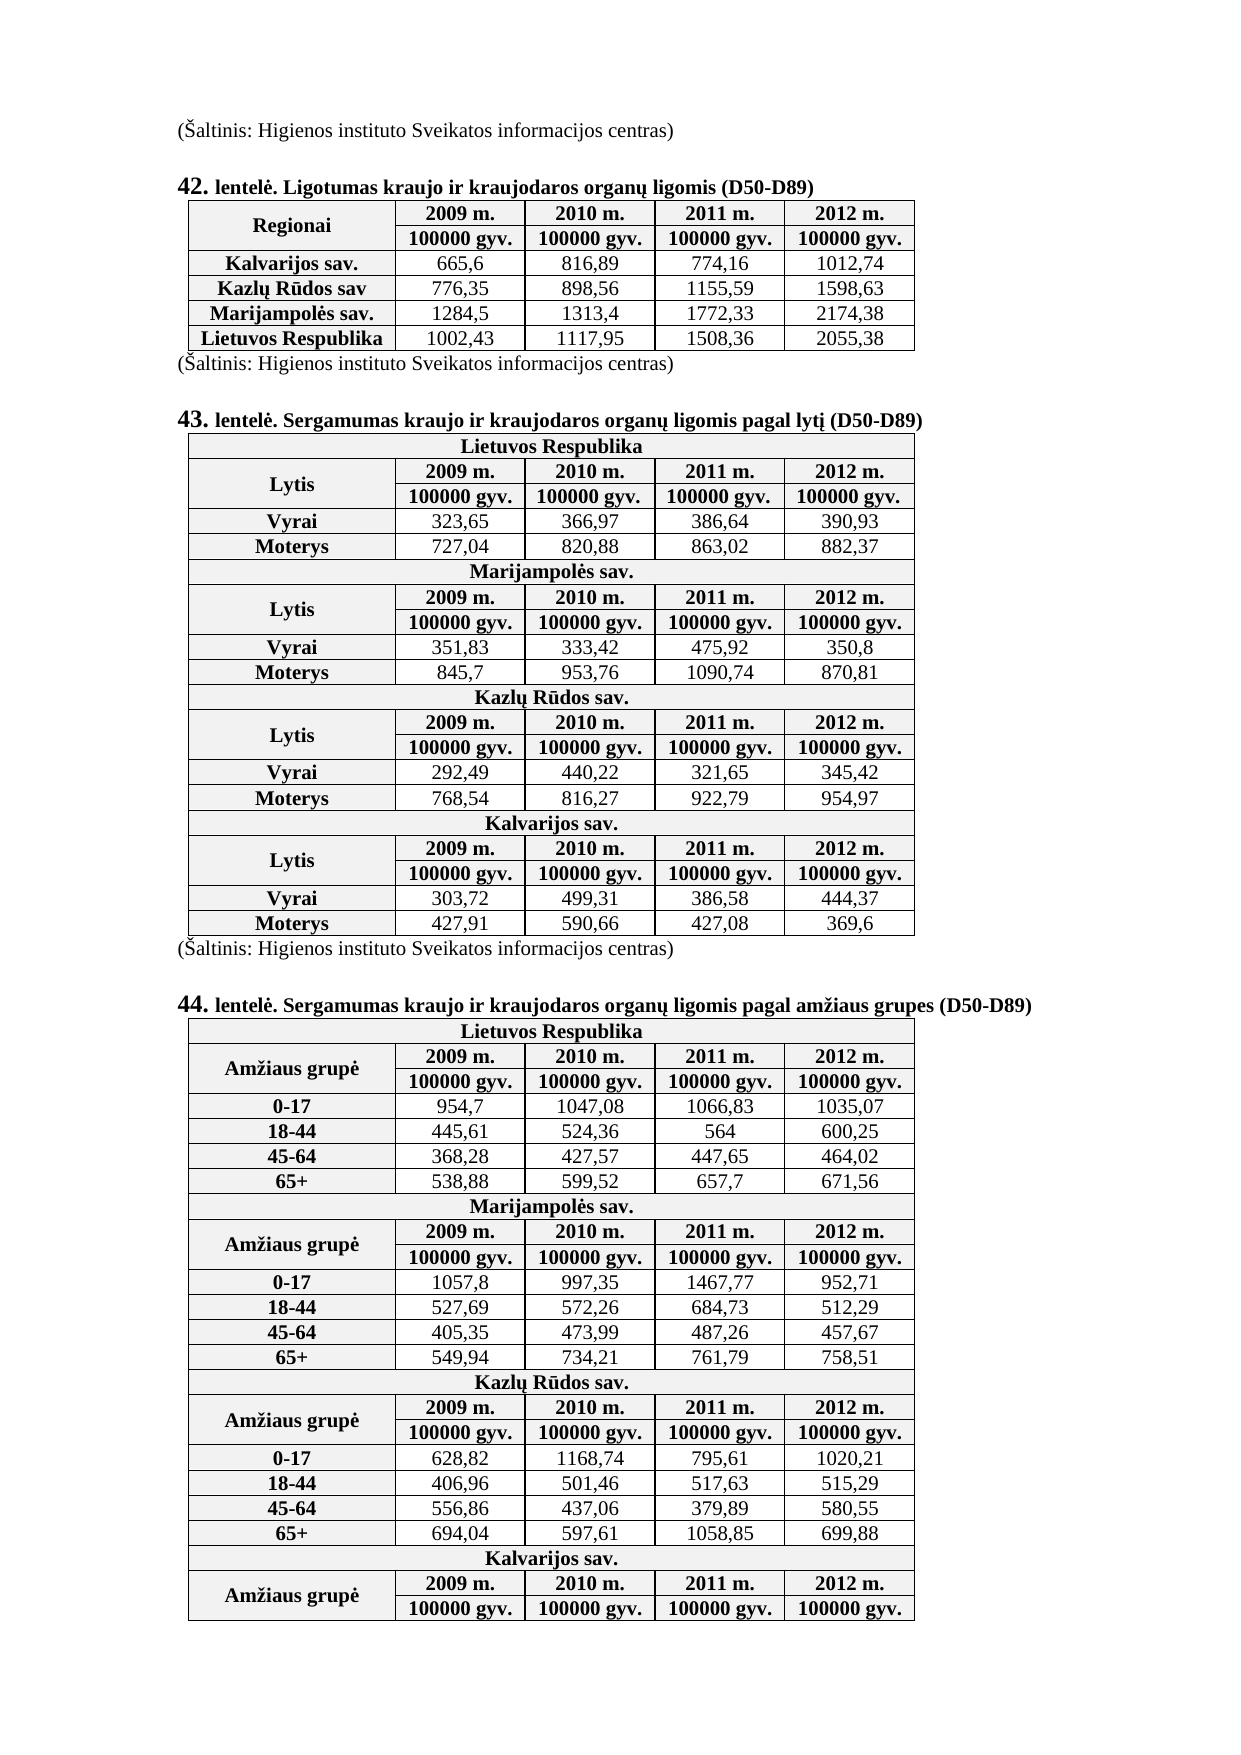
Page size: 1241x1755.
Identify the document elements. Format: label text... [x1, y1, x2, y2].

table_cell 512,29 [785, 1295, 914, 1319]
table_cell 2009 m. [396, 710, 524, 734]
table_cell Kazlų Rūdos sav. [189, 685, 914, 709]
table_cell 2011 m. [656, 1220, 784, 1243]
table_cell 684,73 [656, 1295, 784, 1319]
table_cell 2055,38 [785, 326, 914, 350]
table_cell Vyrai [189, 509, 395, 533]
table_cell 369,6 [785, 911, 914, 935]
table_cell 386,58 [656, 886, 784, 910]
table_cell 100000 gyv. [396, 861, 524, 885]
table_cell 386,64 [656, 509, 784, 533]
text 42. lentelė. Ligotumas kraujo ir kraujodaros organų ligomis (D50-D89) [177, 171, 1181, 200]
table_cell 2009 m. [396, 1571, 524, 1595]
table_cell 1168,74 [526, 1445, 654, 1469]
table_cell 0-17 [189, 1270, 395, 1294]
table_cell 18-44 [189, 1295, 395, 1319]
table_cell 2012 m. [785, 1395, 914, 1419]
table_cell 440,22 [526, 760, 654, 784]
table_cell 2011 m. [656, 459, 784, 483]
table_cell 100000 gyv. [656, 1420, 784, 1444]
table_cell 1117,95 [526, 326, 654, 350]
table_cell 2012 m. [785, 459, 914, 483]
text 43. lentelė. Sergamumas kraujo ir kraujodaros organų ligomis pagal lytį (D50-D89) [177, 404, 1181, 433]
table_cell 100000 gyv. [526, 1596, 654, 1620]
table_cell 100000 gyv. [526, 226, 654, 250]
table_cell 774,16 [656, 251, 784, 275]
table_cell Moterys [189, 660, 395, 684]
table_cell 580,55 [785, 1496, 914, 1520]
text (Šaltinis: Higienos instituto Sveikatos informacijos centras) [177, 118, 1181, 142]
table_cell 2009 m. [396, 459, 524, 483]
table_cell Moterys [189, 534, 395, 558]
table_cell 100000 gyv. [785, 1069, 914, 1093]
table_cell 1012,74 [785, 251, 914, 275]
table_cell Kazlų Rūdos sav [189, 276, 395, 300]
table_header 2011 m. [656, 201, 784, 225]
table_cell 447,65 [656, 1144, 784, 1168]
table_header Regionai [189, 201, 395, 250]
table_cell 350,8 [785, 635, 914, 659]
table_cell 665,6 [396, 251, 524, 275]
table_cell 379,89 [656, 1496, 784, 1520]
table_cell 100000 gyv. [656, 1245, 784, 1269]
table_cell 501,46 [526, 1471, 654, 1494]
table_cell 538,88 [396, 1169, 524, 1193]
table_cell 345,42 [785, 760, 914, 784]
table_cell 445,61 [396, 1119, 524, 1143]
table_cell 0-17 [189, 1445, 395, 1469]
table_cell 954,7 [396, 1094, 524, 1118]
table_cell Marijampolės sav. [189, 560, 914, 583]
table_cell 953,76 [526, 660, 654, 684]
table_cell 2010 m. [526, 1571, 654, 1595]
table_cell 390,93 [785, 509, 914, 533]
table_cell Lietuvos Respublika [189, 326, 395, 350]
table_cell 45-64 [189, 1496, 395, 1520]
table_cell 65+ [189, 1169, 395, 1193]
table_cell 100000 gyv. [785, 1596, 914, 1620]
table_cell 1090,74 [656, 660, 784, 684]
table_cell Moterys [189, 911, 395, 935]
table_cell Lytis [189, 836, 395, 885]
table_cell 333,42 [526, 635, 654, 659]
table_cell 2012 m. [785, 1044, 914, 1068]
table_cell 2011 m. [656, 585, 784, 609]
table_cell 65+ [189, 1521, 395, 1545]
table_cell Lytis [189, 459, 395, 508]
table_cell 870,81 [785, 660, 914, 684]
table_cell 100000 gyv. [396, 735, 524, 759]
table_cell 768,54 [396, 785, 524, 809]
table_cell 816,89 [526, 251, 654, 275]
table_cell 100000 gyv. [785, 1420, 914, 1444]
table_cell 2012 m. [785, 710, 914, 734]
table_cell 2009 m. [396, 836, 524, 860]
table_cell 100000 gyv. [656, 484, 784, 508]
table_cell 303,72 [396, 886, 524, 910]
table_cell 473,99 [526, 1320, 654, 1344]
table_cell 671,56 [785, 1169, 914, 1193]
table_cell 2011 m. [656, 1395, 784, 1419]
table_cell 628,82 [396, 1445, 524, 1469]
table_cell 1598,63 [785, 276, 914, 300]
table_cell Kalvarijos sav. [189, 1546, 914, 1570]
table_cell 564 [656, 1119, 784, 1143]
table_cell 321,65 [656, 760, 784, 784]
table_header 2010 m. [526, 201, 654, 225]
table_cell 100000 gyv. [656, 226, 784, 250]
table_cell 366,97 [526, 509, 654, 533]
table_cell 100000 gyv. [526, 1245, 654, 1269]
table_header 2012 m. [785, 201, 914, 225]
table_cell 100000 gyv. [785, 861, 914, 885]
table_cell 100000 gyv. [526, 484, 654, 508]
table_cell Vyrai [189, 760, 395, 784]
table_cell Amžiaus grupė [189, 1571, 395, 1620]
table_cell 406,96 [396, 1471, 524, 1494]
table_cell Moterys [189, 785, 395, 809]
table_cell 100000 gyv. [526, 1420, 654, 1444]
table_cell 100000 gyv. [526, 610, 654, 634]
table_cell 1508,36 [656, 326, 784, 350]
table_cell 100000 gyv. [396, 610, 524, 634]
table_cell 351,83 [396, 635, 524, 659]
table_cell Lytis [189, 710, 395, 759]
table_cell 2011 m. [656, 1571, 784, 1595]
table_cell 100000 gyv. [396, 1245, 524, 1269]
table_cell 699,88 [785, 1521, 914, 1545]
table_cell Amžiaus grupė [189, 1220, 395, 1269]
table_cell 18-44 [189, 1471, 395, 1494]
table_cell 597,61 [526, 1521, 654, 1545]
table_cell Amžiaus grupė [189, 1395, 395, 1444]
table_cell 100000 gyv. [656, 1596, 784, 1620]
table_cell 549,94 [396, 1345, 524, 1369]
table_cell 100000 gyv. [526, 1069, 654, 1093]
table_cell 100000 gyv. [656, 610, 784, 634]
table_cell 997,35 [526, 1270, 654, 1294]
table_cell 100000 gyv. [785, 1245, 914, 1269]
table_cell 100000 gyv. [656, 735, 784, 759]
table_cell 457,67 [785, 1320, 914, 1344]
table_cell 1284,5 [396, 301, 524, 325]
table_cell 776,35 [396, 276, 524, 300]
table_cell 898,56 [526, 276, 654, 300]
table_cell 427,08 [656, 911, 784, 935]
table_cell 475,92 [656, 635, 784, 659]
table_cell 2010 m. [526, 1044, 654, 1068]
table_cell 323,65 [396, 509, 524, 533]
table_cell 100000 gyv. [526, 861, 654, 885]
table_cell 2010 m. [526, 710, 654, 734]
table_cell 2012 m. [785, 585, 914, 609]
table_cell 2011 m. [656, 710, 784, 734]
table_cell 820,88 [526, 534, 654, 558]
table_cell Lytis [189, 585, 395, 634]
table_cell 464,02 [785, 1144, 914, 1168]
table_cell 427,57 [526, 1144, 654, 1168]
table_cell Amžiaus grupė [189, 1044, 395, 1093]
table_cell Vyrai [189, 635, 395, 659]
text 44. lentelė. Sergamumas kraujo ir kraujodaros organų ligomis pagal amžiaus grupes (D50-D89) [177, 989, 1181, 1018]
table_cell 2010 m. [526, 459, 654, 483]
table_cell 761,79 [656, 1345, 784, 1369]
table_cell 292,49 [396, 760, 524, 784]
table_cell 517,63 [656, 1471, 784, 1494]
table_cell 527,69 [396, 1295, 524, 1319]
table_cell 863,02 [656, 534, 784, 558]
table_cell 18-44 [189, 1119, 395, 1143]
table_cell 734,21 [526, 1345, 654, 1369]
table_cell 100000 gyv. [656, 861, 784, 885]
text (Šaltinis: Higienos instituto Sveikatos informacijos centras) [177, 351, 1181, 375]
table_cell 100000 gyv. [396, 1420, 524, 1444]
table_header Lietuvos Respublika [189, 1019, 914, 1043]
table_cell 2011 m. [656, 836, 784, 860]
table_cell 2011 m. [656, 1044, 784, 1068]
table_cell 2009 m. [396, 1044, 524, 1068]
table_cell 599,52 [526, 1169, 654, 1193]
table_cell Marijampolės sav. [189, 301, 395, 325]
table_cell Kazlų Rūdos sav. [189, 1370, 914, 1394]
table_cell 2010 m. [526, 585, 654, 609]
table_cell 694,04 [396, 1521, 524, 1545]
table_header 2009 m. [396, 201, 524, 225]
table_cell 0-17 [189, 1094, 395, 1118]
table_cell 2012 m. [785, 836, 914, 860]
table_cell 816,27 [526, 785, 654, 809]
table_cell Kalvarijos sav. [189, 811, 914, 834]
table_cell 45-64 [189, 1320, 395, 1344]
table_cell 2174,38 [785, 301, 914, 325]
table_cell 758,51 [785, 1345, 914, 1369]
table_cell 100000 gyv. [396, 484, 524, 508]
table_cell 1047,08 [526, 1094, 654, 1118]
table_cell 1772,33 [656, 301, 784, 325]
table_cell 515,29 [785, 1471, 914, 1494]
table_cell 524,36 [526, 1119, 654, 1143]
table_cell 2010 m. [526, 1220, 654, 1243]
table_cell 556,86 [396, 1496, 524, 1520]
table_cell 2012 m. [785, 1220, 914, 1243]
table_cell Marijampolės sav. [189, 1194, 914, 1218]
table_cell 952,71 [785, 1270, 914, 1294]
table_cell 2009 m. [396, 1220, 524, 1243]
table_cell 1057,8 [396, 1270, 524, 1294]
table_cell 100000 gyv. [785, 484, 914, 508]
table_cell 1035,07 [785, 1094, 914, 1118]
table_cell 405,35 [396, 1320, 524, 1344]
table_header Lietuvos Respublika [189, 434, 914, 458]
table_cell 1155,59 [656, 276, 784, 300]
table_cell Vyrai [189, 886, 395, 910]
table_cell 100000 gyv. [785, 610, 914, 634]
table_cell 100000 gyv. [526, 735, 654, 759]
table_cell 2010 m. [526, 836, 654, 860]
table_cell 1066,83 [656, 1094, 784, 1118]
table_cell 100000 gyv. [396, 1596, 524, 1620]
table_cell 1313,4 [526, 301, 654, 325]
table_cell 1020,21 [785, 1445, 914, 1469]
table_cell 572,26 [526, 1295, 654, 1319]
table_cell 100000 gyv. [656, 1069, 784, 1093]
table_cell 487,26 [656, 1320, 784, 1344]
table_cell 1058,85 [656, 1521, 784, 1545]
table_cell 1467,77 [656, 1270, 784, 1294]
table_cell 427,91 [396, 911, 524, 935]
table_cell Kalvarijos sav. [189, 251, 395, 275]
table_cell 2009 m. [396, 585, 524, 609]
table_cell 795,61 [656, 1445, 784, 1469]
table_cell 100000 gyv. [785, 226, 914, 250]
table_cell 437,06 [526, 1496, 654, 1520]
table_cell 499,31 [526, 886, 654, 910]
table_cell 882,37 [785, 534, 914, 558]
table_cell 922,79 [656, 785, 784, 809]
table_cell 845,7 [396, 660, 524, 684]
table_cell 657,7 [656, 1169, 784, 1193]
table_cell 2012 m. [785, 1571, 914, 1595]
table_cell 65+ [189, 1345, 395, 1369]
table_cell 368,28 [396, 1144, 524, 1168]
table_cell 600,25 [785, 1119, 914, 1143]
table_cell 100000 gyv. [396, 1069, 524, 1093]
table_cell 2009 m. [396, 1395, 524, 1419]
table_cell 100000 gyv. [785, 735, 914, 759]
text (Šaltinis: Higienos instituto Sveikatos informacijos centras) [177, 936, 1181, 960]
table_cell 727,04 [396, 534, 524, 558]
table_cell 444,37 [785, 886, 914, 910]
table_cell 45-64 [189, 1144, 395, 1168]
table_cell 2010 m. [526, 1395, 654, 1419]
table_cell 954,97 [785, 785, 914, 809]
table_cell 100000 gyv. [396, 226, 524, 250]
table_cell 590,66 [526, 911, 654, 935]
table_cell 1002,43 [396, 326, 524, 350]
